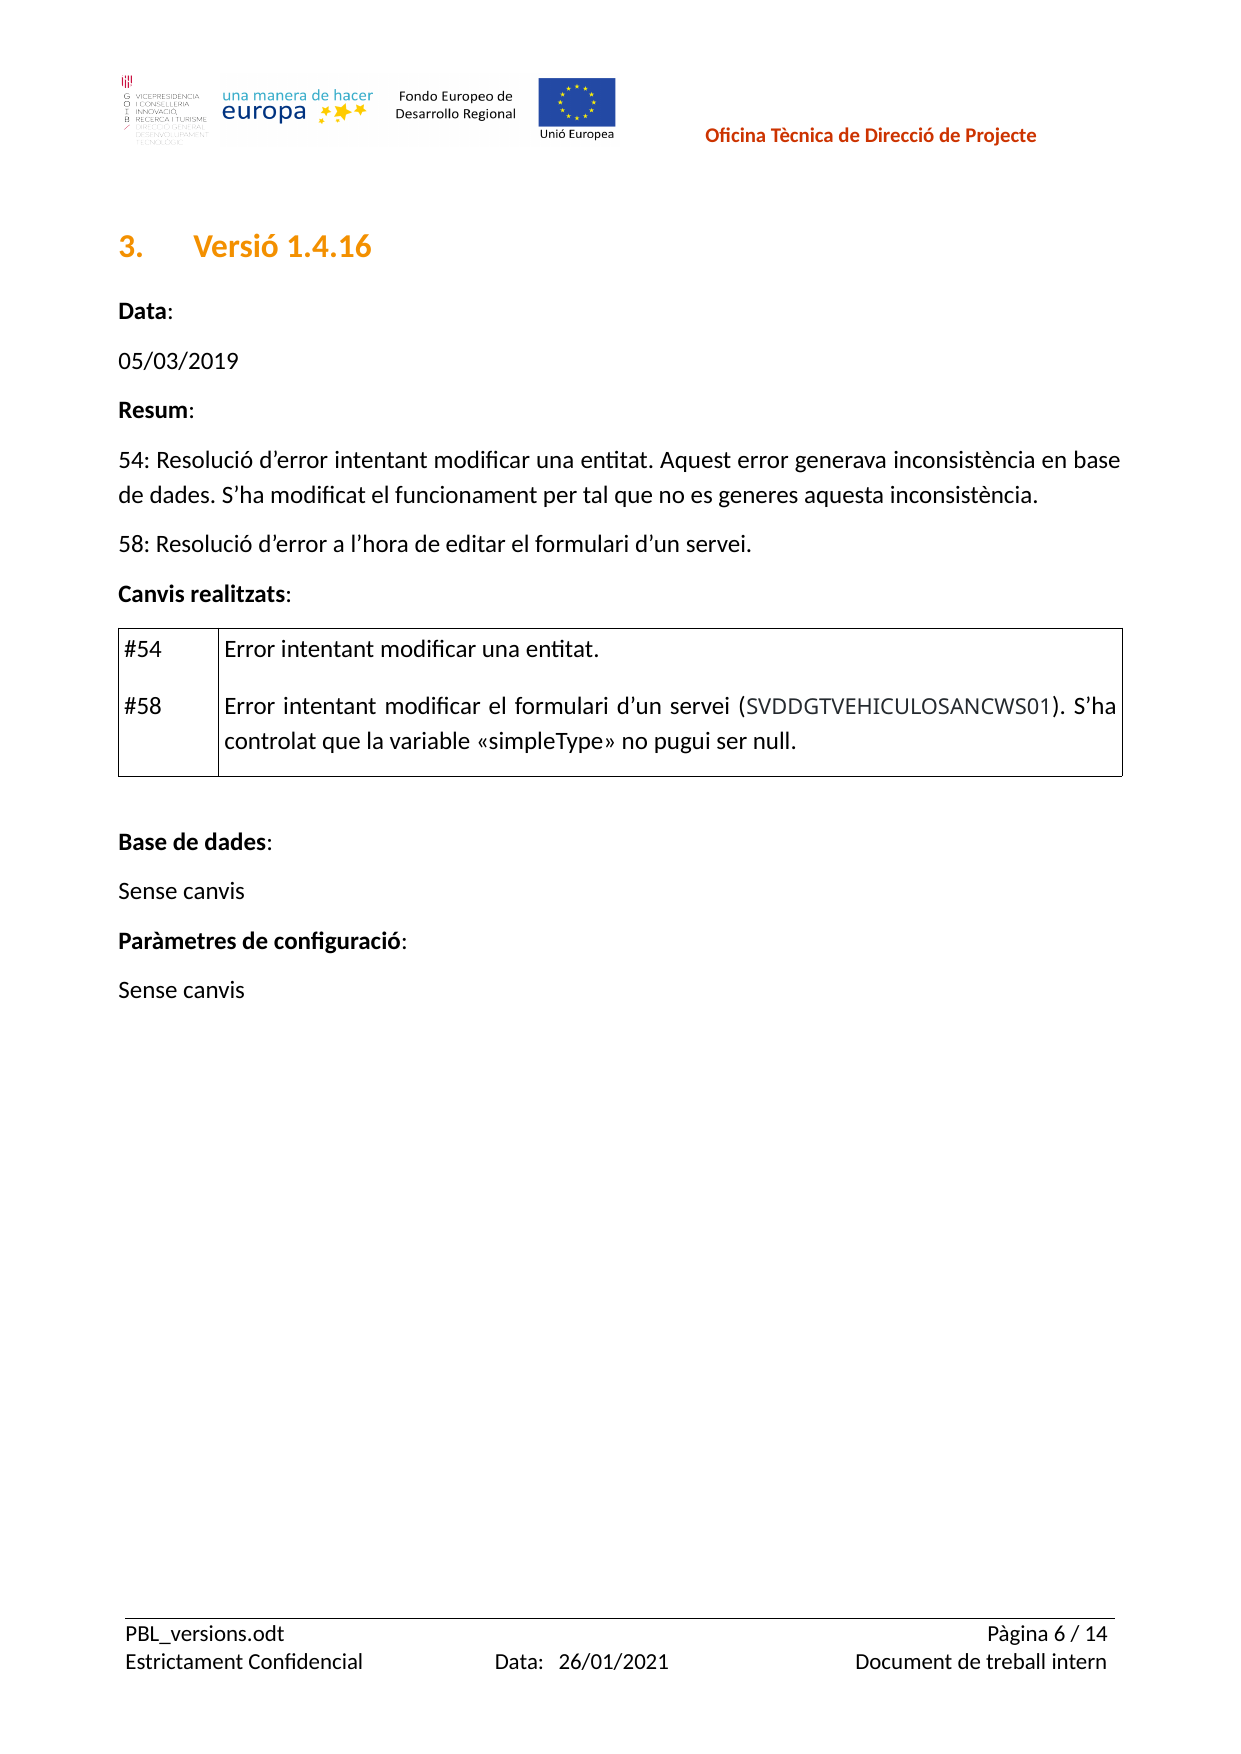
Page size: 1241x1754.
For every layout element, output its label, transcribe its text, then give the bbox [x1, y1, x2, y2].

text Resum: [118, 394, 1122, 425]
picture [219, 73, 621, 147]
subtitle Versió 1.4.16 [118, 225, 1122, 266]
table_header #54 [119, 629, 218, 684]
text Sense canvis [118, 875, 1122, 906]
text Data: [118, 295, 1122, 326]
text Canvis realitzats: [118, 578, 1122, 609]
text 58: Resolució d’error a l’hora de editar el formulari d’un servei. [118, 528, 1122, 559]
text Base de dades: [118, 826, 1122, 856]
table_header Error intentant modificar una entitat. [219, 629, 1122, 684]
table_cell Error intentant modificar el formulari d’un servei (SVDDGTVEHICULOSANCWS01). S’ha controlat que la variable «simpleType» no pugui ser null. [219, 684, 1122, 776]
text 54: Resolució d’error intentant modificar una entitat. Aquest error generava inconsistència en base de dades. S’ha modificat el funcionament per tal que no es generes aquesta inconsistència. [118, 444, 1122, 509]
text Sense canvis [118, 974, 1122, 1005]
text 05/03/2019 [118, 345, 1122, 375]
text Paràmetres de configuració: [118, 925, 1122, 955]
picture [118, 73, 213, 147]
table_cell #58 [119, 684, 218, 776]
